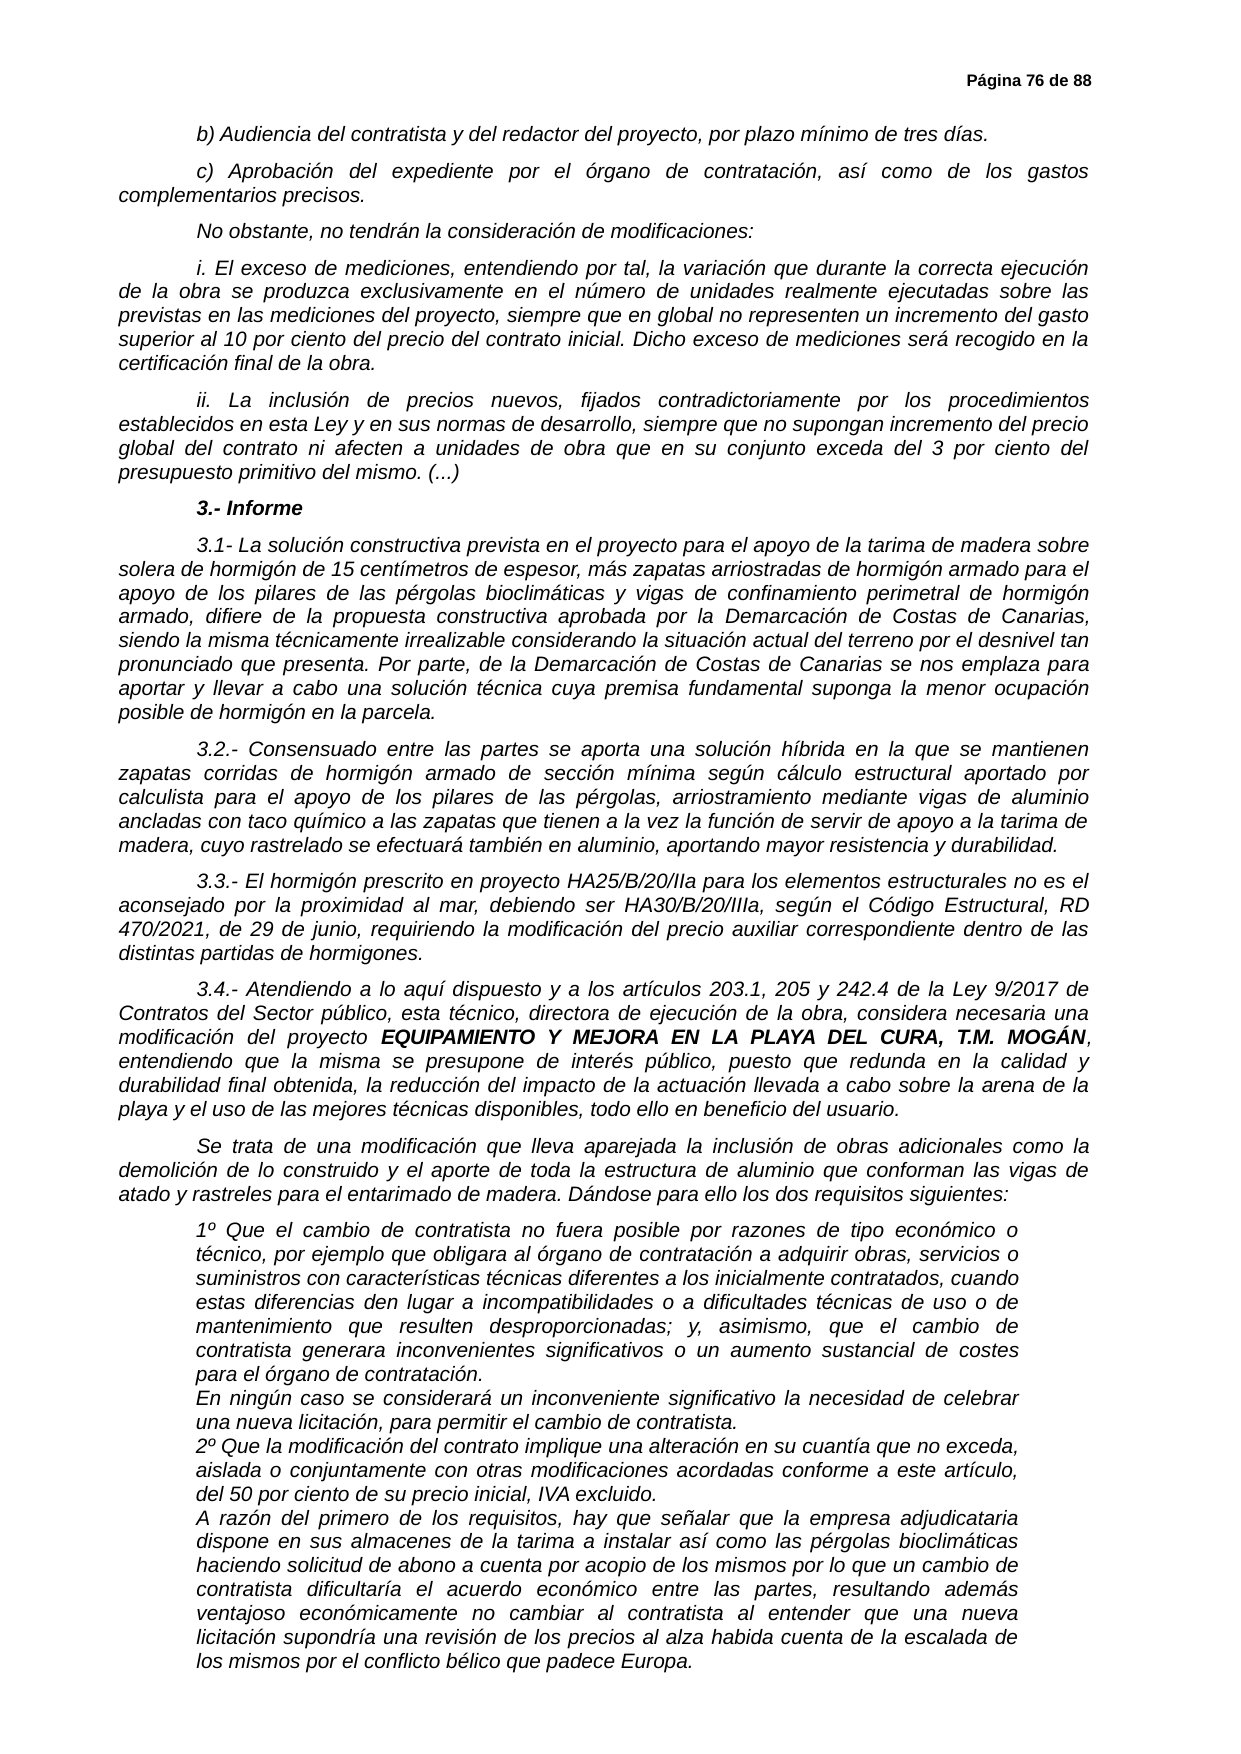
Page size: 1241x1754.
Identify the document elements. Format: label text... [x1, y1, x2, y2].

text 3.- Informe [118, 496, 1092, 520]
text c) Aprobación del expediente por el órgano de contratación, así como de los gastos complementarios precisos. [118, 158, 1092, 206]
text i. El exceso de mediciones, entendiendo por tal, la variación que durante la correcta ejecución de la obra se produzca exclusivamente en el número de unidades realmente ejecutadas sobre las previstas en las mediciones del proyecto, siempre que en global no representen un incremento del gasto superior al 10 por ciento del precio del contrato inicial. Dicho exceso de mediciones será recogido en la certificación final de la obra. [118, 255, 1092, 375]
text 2º Que la modificación del contrato implique una alteración en su cuantía que no exceda, aislada o conjuntamente con otras modificaciones acordadas conforme a este artículo, del 50 por ciento de su precio inicial, IVA excluido. [196, 1433, 1022, 1505]
text 3.4.- Atendiendo a lo aquí dispuesto y a los artículos 203.1, 205 y 242.4 de la Ley 9/2017 de Contratos del Sector público, esta técnico, directora de ejecución de la obra, considera necesaria una modificación del proyecto EQUIPAMIENTO Y MEJORA EN LA PLAYA DEL CURA, T.M. MOGÁN, entendiendo que la misma se presupone de interés público, puesto que redunda en la calidad y durabilidad final obtenida, la reducción del impacto de la actuación llevada a cabo sobre la arena de la playa y el uso de las mejores técnicas disponibles, todo ello en beneficio del usuario. [118, 977, 1092, 1121]
text En ningún caso se considerará un inconveniente significativo la necesidad de celebrar una nueva licitación, para permitir el cambio de contratista. [196, 1386, 1022, 1433]
text ii. La inclusión de precios nuevos, fijados contradictoriamente por los procedimientos establecidos en esta Ley y en sus normas de desarrollo, siempre que no supongan incremento del precio global del contrato ni afecten a unidades de obra que en su conjunto exceda del 3 por ciento del presupuesto primitivo del mismo. (...) [118, 388, 1092, 483]
text 3.1- La solución constructiva prevista en el proyecto para el apoyo de la tarima de madera sobre solera de hormigón de 15 centímetros de espesor, más zapatas arriostradas de hormigón armado para el apoyo de los pilares de las pérgolas bioclimáticas y vigas de confinamiento perimetral de hormigón armado, difiere de la propuesta constructiva aprobada por la Demarcación de Costas de Canarias, siendo la misma técnicamente irrealizable considerando la situación actual del terreno por el desnivel tan pronunciado que presenta. Por parte, de la Demarcación de Costas de Canarias se nos emplaza para aportar y llevar a cabo una solución técnica cuya premisa fundamental suponga la menor ocupación posible de hormigón en la parcela. [118, 532, 1092, 724]
text b) Audiencia del contratista y del redactor del proyecto, por plazo mínimo de tres días. [118, 122, 1092, 146]
text 1º Que el cambio de contratista no fuera posible por razones de tipo económico o técnico, por ejemplo que obligara al órgano de contratación a adquirir obras, servicios o suministros con características técnicas diferentes a los inicialmente contratados, cuando estas diferencias den lugar a incompatibilidades o a dificultades técnicas de uso o de mantenimiento que resulten desproporcionadas; y, asimismo, que el cambio de contratista generara inconvenientes significativos o un aumento sustancial de costes para el órgano de contratación. [196, 1218, 1022, 1386]
text 3.2.- Consensuado entre las partes se aporta una solución híbrida en la que se mantienen zapatas corridas de hormigón armado de sección mínima según cálculo estructural aportado por calculista para el apoyo de los pilares de las pérgolas, arriostramiento mediante vigas de aluminio ancladas con taco químico a las zapatas que tienen a la vez la función de servir de apoyo a la tarima de madera, cuyo rastrelado se efectuará también en aluminio, aportando mayor resistencia y durabilidad. [118, 737, 1092, 856]
text A razón del primero de los requisitos, hay que señalar que la empresa adjudicataria dispone en sus almacenes de la tarima a instalar así como las pérgolas bioclimáticas haciendo solicitud de abono a cuenta por acopio de los mismos por lo que un cambio de contratista dificultaría el acuerdo económico entre las partes, resultando además ventajoso económicamente no cambiar al contratista al entender que una nueva licitación supondría una revisión de los precios al alza habida cuenta de la escalada de los mismos por el conflicto bélico que padece Europa. [196, 1505, 1022, 1673]
text Se trata de una modificación que lleva aparejada la inclusión de obras adicionales como la demolición de lo construido y el aporte de toda la estructura de aluminio que conforman las vigas de atado y rastreles para el entarimado de madera. Dándose para ello los dos requisitos siguientes: [118, 1133, 1092, 1205]
text 3.3.- El hormigón prescrito en proyecto HA25/B/20/IIa para los elementos estructurales no es el aconsejado por la proximidad al mar, debiendo ser HA30/B/20/IIIa, según el Código Estructural, RD 470/2021, de 29 de junio, requiriendo la modificación del precio auxiliar correspondiente dentro de las distintas partidas de hormigones. [118, 869, 1092, 965]
text No obstante, no tendrán la consideración de modificaciones: [118, 219, 1092, 243]
